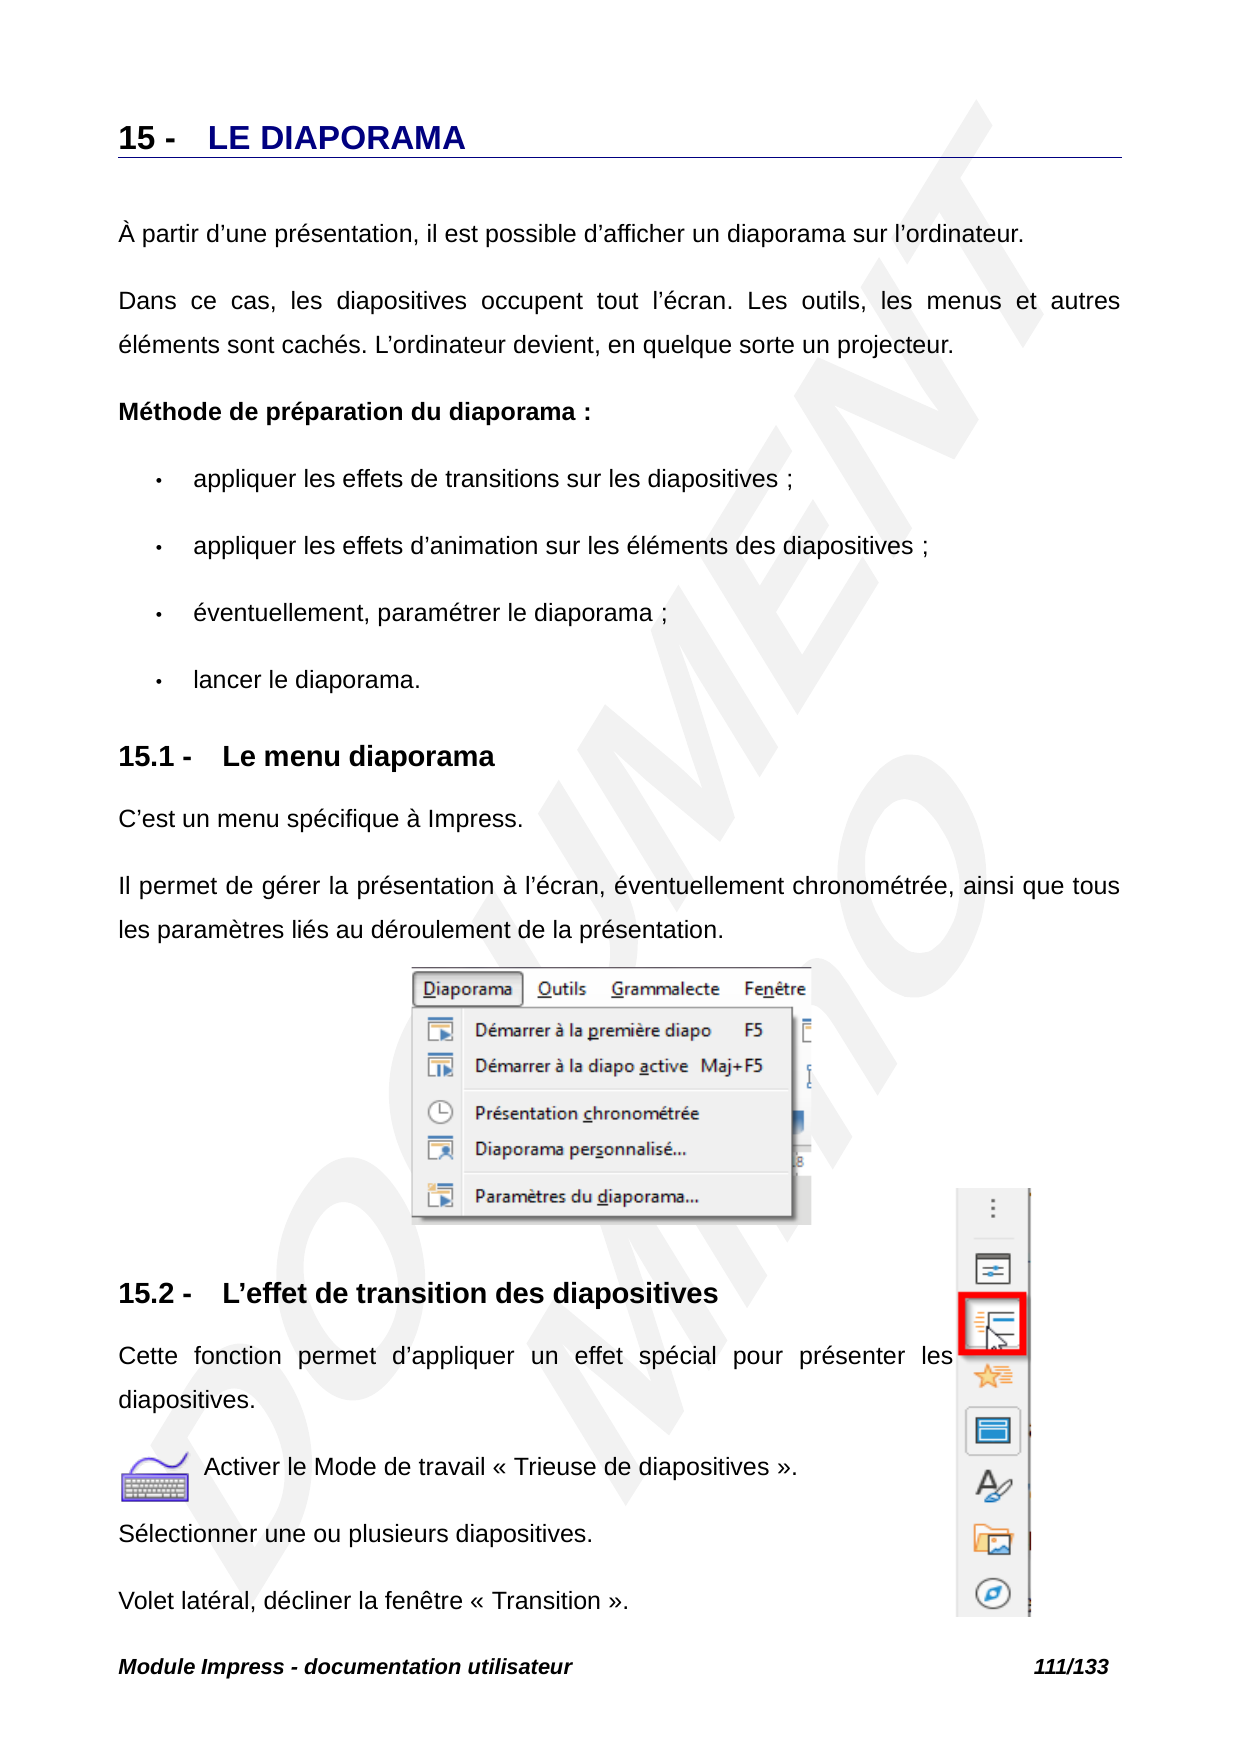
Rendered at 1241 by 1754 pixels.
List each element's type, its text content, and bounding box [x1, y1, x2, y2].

text [1032, 1586, 1122, 1615]
picture [955, 1188, 1032, 1617]
list éventuellement, paramétrer le diaporama ; [156, 598, 1122, 627]
text [1032, 1452, 1122, 1481]
subtitle Le menu diaporama [118, 738, 1122, 772]
picture [411, 967, 812, 1225]
list appliquer les effets d’animation sur les éléments des diapositives ; [156, 531, 1122, 560]
text Dans ce cas, les diapositives occupent tout l’écran. Les outils, les menus et autres éléments sont cachés. L’ordinateur devient, en quelque sorte un projecteur. [118, 286, 1122, 358]
picture [117, 1441, 192, 1516]
text C’est un menu spécifique à Impress. [118, 804, 1122, 833]
text À partir d’une présentation, il est possible d’afficher un diaporama sur l’ordinateur. [118, 219, 1122, 248]
subtitle [1032, 1276, 1122, 1309]
list appliquer les effets de transitions sur les diapositives ; [156, 464, 1122, 493]
list lancer le diaporama. [156, 665, 1122, 694]
subtitle L’effet de transition des diapositives [118, 1276, 955, 1309]
subtitle Le diaporama [118, 118, 1122, 157]
text Sélectionner une ou plusieurs diapositives. [118, 1519, 955, 1548]
text Cette fonction permet d’appliquer un effet spécial pour présenter les diapositives. [118, 1341, 955, 1413]
text Volet latéral, décliner la fenêtre « Transition ». [118, 1586, 955, 1615]
text Activer le Mode de travail « Trieuse de diapositives ». [192, 1452, 955, 1481]
text [1032, 1519, 1122, 1548]
text Il permet de gérer la présentation à l’écran, éventuellement chronométrée, ainsi que tous les paramètres liés au déroulement de la présentation. [118, 871, 1122, 944]
text [1032, 1341, 1122, 1413]
text Méthode de préparation du diaporama : [118, 397, 1122, 426]
